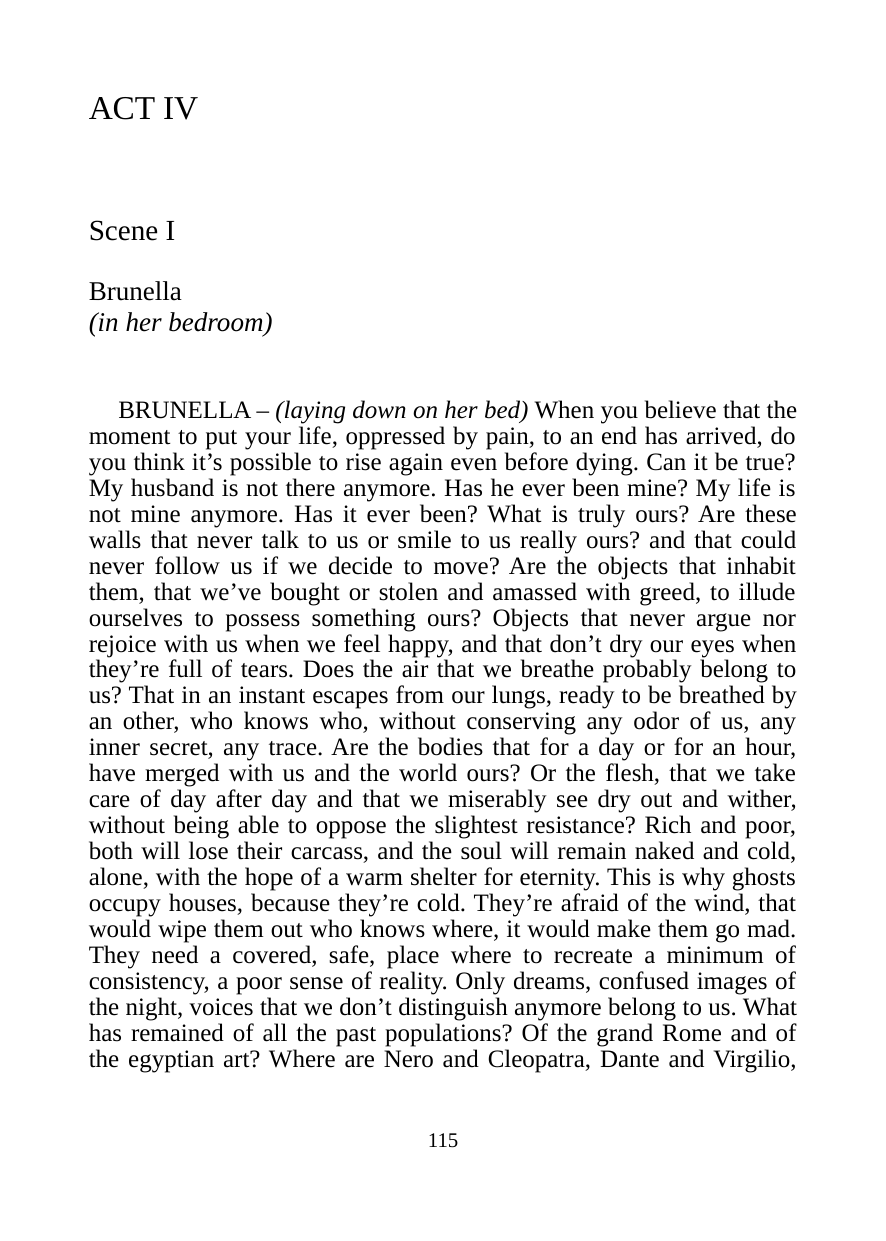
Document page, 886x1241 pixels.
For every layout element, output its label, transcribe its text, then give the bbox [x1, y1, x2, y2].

text (in her bedroom) [88, 307, 797, 338]
text Scene I [88, 213, 797, 247]
text ACT IV [88, 88, 797, 127]
text BRUNELLA – (laying down on her bed) When you believe that the moment to put your life, oppressed by pain, to an end has arrived, do you think it’s possible to rise again even before dying. Can it be true? My husband is not there anymore. Has he ever been mine? My life is not mine anymore. Has it ever been? What is truly ours? Are these walls that never talk to us or smile to us really ours? and that could never follow us if we decide to move? Are the objects that inhabit them, that we’ve bought or stolen and amassed with greed, to illude ourselves to possess something ours? Objects that never argue nor rejoice with us when we feel happy, and that don’t dry our eyes when they’re full of tears. Does the air that we breathe probably belong to us? That in an instant escapes from our lungs, ready to be breathed by an other, who knows who, without conserving any odor of us, any inner secret, any trace. Are the bodies that for a day or for an hour, have merged with us and the world ours? Or the flesh, that we take care of day after day and that we miserably see dry out and wither, without being able to oppose the slightest resistance? Rich and poor, both will lose their carcass, and the soul will remain naked and cold, alone, with the hope of a warm shelter for eternity. This is why ghosts occupy houses, because they’re cold. They’re afraid of the wind, that would wipe them out who knows where, it would make them go mad. They need a covered, safe, place where to recreate a minimum of consistency, a poor sense of reality. Only dreams, confused images of the night, voices that we don’t distinguish anymore belong to us. What has remained of all the past populations? Of the grand Rome and of the egyptian art? Where are Nero and Cleopatra, Dante and Virgilio, [88, 395, 797, 1072]
text Brunella [88, 275, 797, 307]
